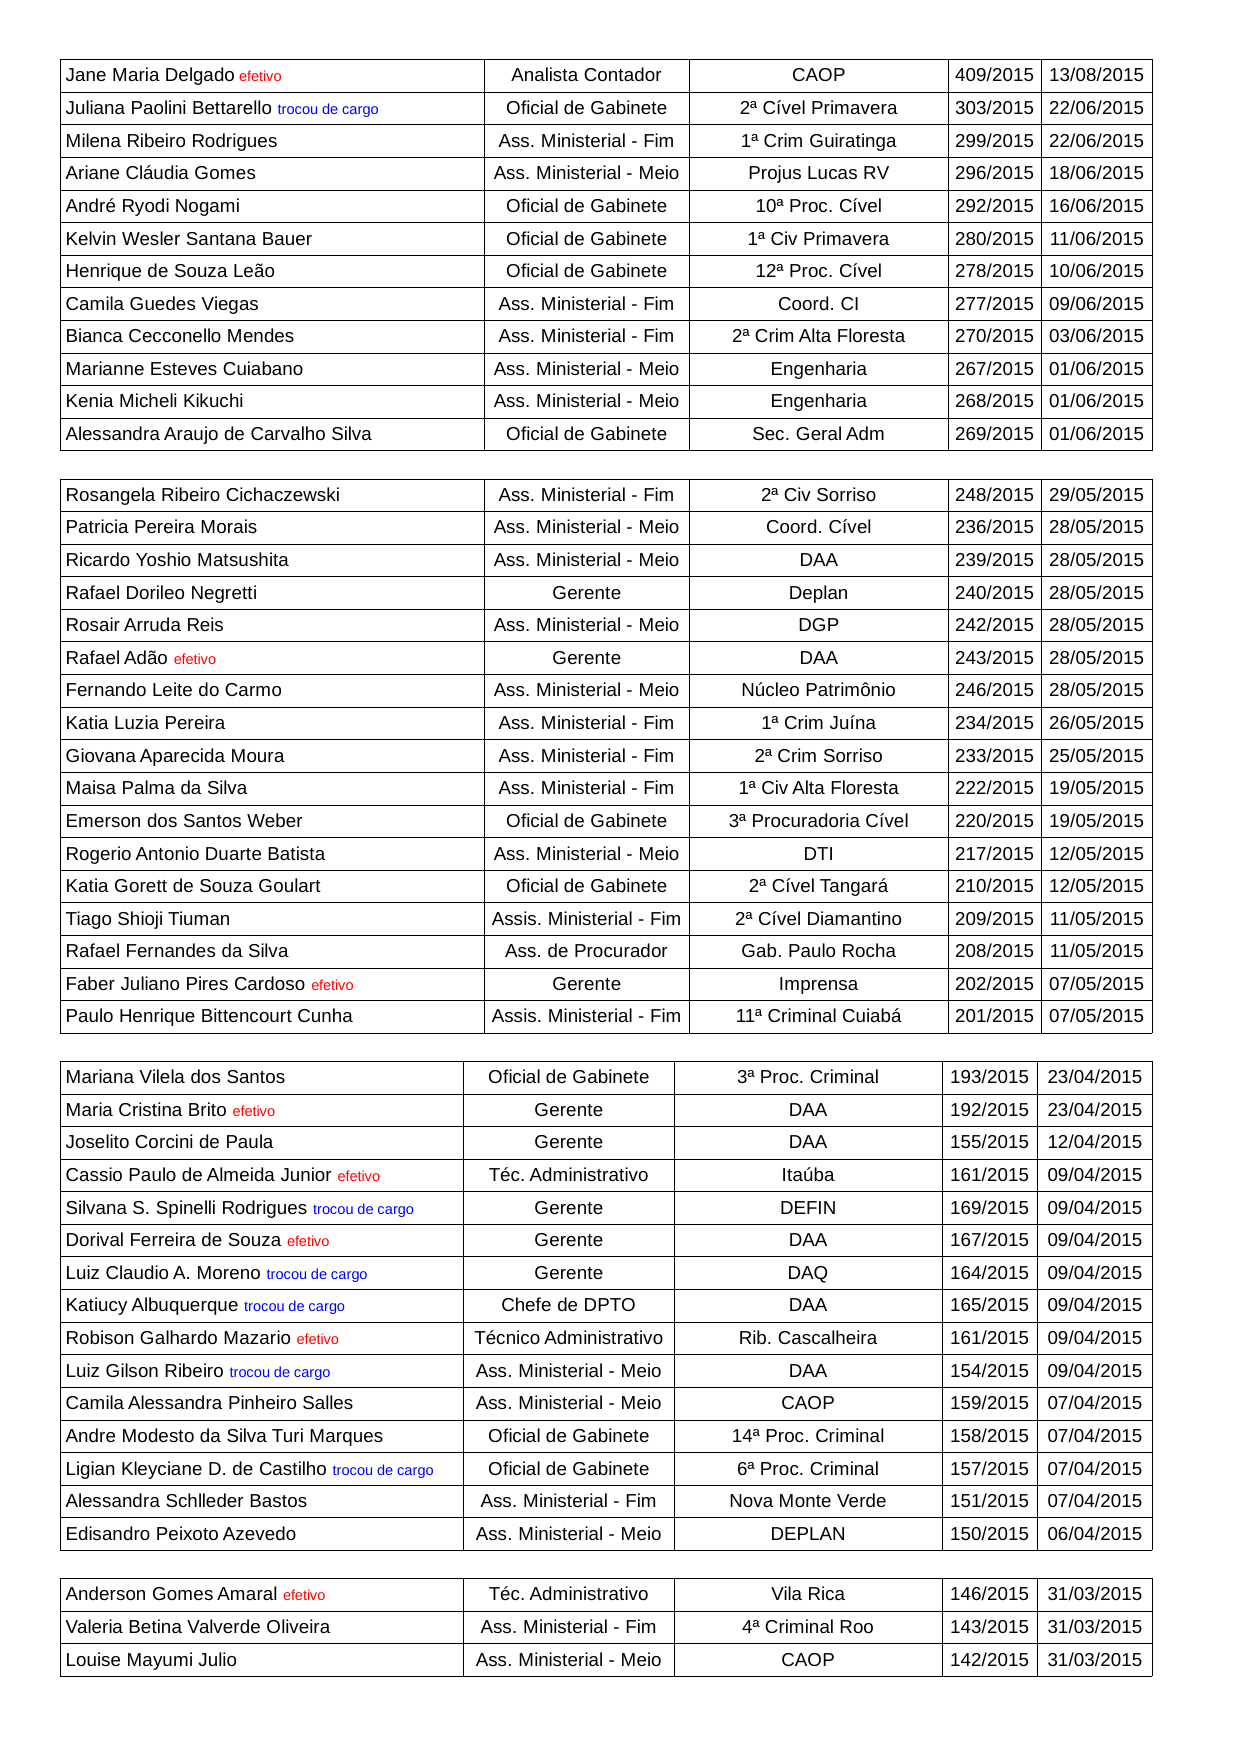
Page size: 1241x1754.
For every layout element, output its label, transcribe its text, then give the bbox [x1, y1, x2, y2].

table_cell 243/2015 [949, 642, 1041, 674]
table_cell 28/05/2015 [1042, 610, 1152, 641]
table_cell 268/2015 [949, 386, 1041, 418]
table_cell Maisa Palma da Silva [61, 773, 484, 804]
table_cell DAA [675, 1127, 942, 1159]
table_cell DAA [675, 1225, 942, 1256]
table_cell 12/05/2015 [1042, 838, 1152, 870]
table_header 2ª Civ Sorriso [690, 480, 948, 511]
table_cell Joselito Corcini de Paula [61, 1127, 463, 1159]
table_cell 09/04/2015 [1038, 1192, 1152, 1224]
table_header Vila Rica [675, 1579, 942, 1611]
table_cell 09/04/2015 [1038, 1355, 1152, 1387]
table_cell 10ª Proc. Cível [690, 191, 948, 222]
table_cell 09/04/2015 [1038, 1257, 1152, 1289]
table_cell 07/04/2015 [1038, 1486, 1152, 1517]
table_cell Ass. Ministerial - Meio [464, 1644, 674, 1676]
table_cell DAA [690, 545, 948, 576]
table_cell 233/2015 [949, 740, 1041, 772]
table_cell 192/2015 [943, 1095, 1037, 1126]
table_header 146/2015 [943, 1579, 1037, 1611]
table_header 13/08/2015 [1042, 60, 1152, 92]
table_cell Alessandra Schlleder Bastos [61, 1486, 463, 1517]
table_cell DAA [675, 1355, 942, 1387]
table_cell Ass. Ministerial - Fim [485, 125, 689, 157]
table_header 248/2015 [949, 480, 1041, 511]
table_cell Patricia Pereira Morais [61, 512, 484, 544]
table_cell Gerente [464, 1192, 674, 1224]
table_cell 169/2015 [943, 1192, 1037, 1224]
table_cell 236/2015 [949, 512, 1041, 544]
table_cell 242/2015 [949, 610, 1041, 641]
table_cell 10/06/2015 [1042, 256, 1152, 287]
table_header Mariana Vilela dos Santos [61, 1062, 463, 1093]
table_cell 240/2015 [949, 577, 1041, 609]
table_cell Luiz Gilson Ribeiro trocou de cargo [61, 1355, 463, 1387]
table_cell Oficial de Gabinete [485, 256, 689, 287]
table_cell 3ª Procuradoria Cível [690, 806, 948, 837]
table_cell 161/2015 [943, 1323, 1037, 1354]
table_cell 159/2015 [943, 1388, 1037, 1419]
table_cell Ass. Ministerial - Meio [485, 158, 689, 189]
table_header 3ª Proc. Criminal [675, 1062, 942, 1093]
table_cell Sec. Geral Adm [690, 419, 948, 450]
table_cell 28/05/2015 [1042, 642, 1152, 674]
table_cell 16/06/2015 [1042, 191, 1152, 222]
table_cell Louise Mayumi Julio [61, 1644, 463, 1676]
table_cell 167/2015 [943, 1225, 1037, 1256]
table_cell 12/04/2015 [1038, 1127, 1152, 1159]
table_cell Itaúba [675, 1160, 942, 1191]
table_cell Oficial de Gabinete [485, 419, 689, 450]
table_cell 01/06/2015 [1042, 354, 1152, 385]
table_cell Coord. Cível [690, 512, 948, 544]
table_cell Ass. Ministerial - Meio [485, 545, 689, 576]
table_cell 267/2015 [949, 354, 1041, 385]
table_cell Oficial de Gabinete [485, 223, 689, 255]
table_cell 209/2015 [949, 903, 1041, 935]
table_cell 11/05/2015 [1042, 936, 1152, 967]
table_cell Gerente [464, 1127, 674, 1159]
table_cell Bianca Cecconello Mendes [61, 321, 484, 352]
table_cell DAA [675, 1095, 942, 1126]
table_cell DAQ [675, 1257, 942, 1289]
table_cell 12/05/2015 [1042, 871, 1152, 902]
table_cell 19/05/2015 [1042, 773, 1152, 804]
table_cell Assis. Ministerial - Fim [485, 903, 689, 935]
table_cell Nova Monte Verde [675, 1486, 942, 1517]
table_cell Ass. Ministerial - Meio [485, 512, 689, 544]
table_cell Tiago Shioji Tiuman [61, 903, 484, 935]
table_cell Núcleo Patrimônio [690, 675, 948, 707]
table_cell DEPLAN [675, 1518, 942, 1550]
table_header Anderson Gomes Amaral efetivo [61, 1579, 463, 1611]
table_cell 155/2015 [943, 1127, 1037, 1159]
table_cell DTI [690, 838, 948, 870]
table_cell Andre Modesto da Silva Turi Marques [61, 1421, 463, 1452]
table_cell 22/06/2015 [1042, 125, 1152, 157]
table_cell 157/2015 [943, 1453, 1037, 1485]
table_cell Gerente [464, 1095, 674, 1126]
table_cell Assis. Ministerial - Fim [485, 1001, 689, 1033]
table_cell 11/06/2015 [1042, 223, 1152, 255]
table_cell Oficial de Gabinete [464, 1421, 674, 1452]
table_cell Ass. Ministerial - Fim [485, 288, 689, 320]
table_cell Faber Juliano Pires Cardoso efetivo [61, 969, 484, 1000]
table_header 23/04/2015 [1038, 1062, 1152, 1093]
table_cell 158/2015 [943, 1421, 1037, 1452]
table_cell Marianne Esteves Cuiabano [61, 354, 484, 385]
table_cell Henrique de Souza Leão [61, 256, 484, 287]
table_cell 2ª Cível Primavera [690, 93, 948, 124]
table_cell 210/2015 [949, 871, 1041, 902]
table_cell Ass. de Procurador [485, 936, 689, 967]
table_cell Téc. Administrativo [464, 1160, 674, 1191]
table_cell Engenharia [690, 354, 948, 385]
table_cell Ligian Kleyciane D. de Castilho trocou de cargo [61, 1453, 463, 1485]
table_header Oficial de Gabinete [464, 1062, 674, 1093]
table_cell Katiucy Albuquerque trocou de cargo [61, 1290, 463, 1322]
table_cell Rafael Dorileo Negretti [61, 577, 484, 609]
table_cell Ass. Ministerial - Meio [464, 1518, 674, 1550]
table_cell 25/05/2015 [1042, 740, 1152, 772]
table_cell Juliana Paolini Bettarello trocou de cargo [61, 93, 484, 124]
table_cell 09/04/2015 [1038, 1290, 1152, 1322]
table_cell 18/06/2015 [1042, 158, 1152, 189]
table_cell 164/2015 [943, 1257, 1037, 1289]
table_cell Engenharia [690, 386, 948, 418]
table_header Ass. Ministerial - Fim [485, 480, 689, 511]
table_cell 12ª Proc. Cível [690, 256, 948, 287]
table_cell 270/2015 [949, 321, 1041, 352]
table_cell 4ª Criminal Roo [675, 1612, 942, 1643]
table_cell Ass. Ministerial - Meio [464, 1355, 674, 1387]
table_cell Cassio Paulo de Almeida Junior efetivo [61, 1160, 463, 1191]
table_cell 09/06/2015 [1042, 288, 1152, 320]
table_cell 28/05/2015 [1042, 675, 1152, 707]
table_cell Gerente [464, 1225, 674, 1256]
table_cell Gab. Paulo Rocha [690, 936, 948, 967]
table_cell Rib. Cascalheira [675, 1323, 942, 1354]
table_cell 28/05/2015 [1042, 545, 1152, 576]
table_cell Oficial de Gabinete [485, 806, 689, 837]
table_cell Ass. Ministerial - Meio [485, 838, 689, 870]
table_header 409/2015 [949, 60, 1041, 92]
table_cell 1ª Civ Primavera [690, 223, 948, 255]
table_cell Katia Gorett de Souza Goulart [61, 871, 484, 902]
table_cell 19/05/2015 [1042, 806, 1152, 837]
table_cell Ass. Ministerial - Meio [485, 386, 689, 418]
table_cell 202/2015 [949, 969, 1041, 1000]
table_cell 07/05/2015 [1042, 969, 1152, 1000]
table_cell 09/04/2015 [1038, 1323, 1152, 1354]
table_cell DAA [690, 642, 948, 674]
table_cell Camila Alessandra Pinheiro Salles [61, 1388, 463, 1419]
table_cell Rogerio Antonio Duarte Batista [61, 838, 484, 870]
table_cell Ass. Ministerial - Fim [464, 1612, 674, 1643]
table_cell 07/04/2015 [1038, 1388, 1152, 1419]
table_cell 09/04/2015 [1038, 1160, 1152, 1191]
table_cell 161/2015 [943, 1160, 1037, 1191]
table_cell Ass. Ministerial - Fim [464, 1486, 674, 1517]
table_cell 31/03/2015 [1038, 1644, 1152, 1676]
table_cell 07/05/2015 [1042, 1001, 1152, 1033]
table_cell 269/2015 [949, 419, 1041, 450]
table_cell Gerente [485, 642, 689, 674]
table_header CAOP [690, 60, 948, 92]
table_header Téc. Administrativo [464, 1579, 674, 1611]
table_cell Emerson dos Santos Weber [61, 806, 484, 837]
table_cell Katia Luzia Pereira [61, 708, 484, 739]
table_cell 217/2015 [949, 838, 1041, 870]
table_header 193/2015 [943, 1062, 1037, 1093]
table_cell 2ª Cível Tangará [690, 871, 948, 902]
table_cell Ass. Ministerial - Fim [485, 773, 689, 804]
table_cell Oficial de Gabinete [485, 871, 689, 902]
table_cell 208/2015 [949, 936, 1041, 967]
table_cell 28/05/2015 [1042, 577, 1152, 609]
table_cell Oficial de Gabinete [485, 93, 689, 124]
table_cell Rafael Adão efetivo [61, 642, 484, 674]
table_cell Edisandro Peixoto Azevedo [61, 1518, 463, 1550]
table_cell Projus Lucas RV [690, 158, 948, 189]
table_cell DEFIN [675, 1192, 942, 1224]
table_cell Ass. Ministerial - Fim [485, 708, 689, 739]
table_header 31/03/2015 [1038, 1579, 1152, 1611]
table_cell 280/2015 [949, 223, 1041, 255]
table_cell CAOP [675, 1644, 942, 1676]
table_cell 201/2015 [949, 1001, 1041, 1033]
table_cell 2ª Crim Sorriso [690, 740, 948, 772]
table_cell Gerente [485, 969, 689, 1000]
table_cell Ass. Ministerial - Meio [485, 610, 689, 641]
table_cell Camila Guedes Viegas [61, 288, 484, 320]
table_cell 299/2015 [949, 125, 1041, 157]
table_cell Imprensa [690, 969, 948, 1000]
table_cell 06/04/2015 [1038, 1518, 1152, 1550]
table_cell Chefe de DPTO [464, 1290, 674, 1322]
table_cell 292/2015 [949, 191, 1041, 222]
table_cell Dorival Ferreira de Souza efetivo [61, 1225, 463, 1256]
table_cell 154/2015 [943, 1355, 1037, 1387]
table_cell 222/2015 [949, 773, 1041, 804]
table_cell Maria Cristina Brito efetivo [61, 1095, 463, 1126]
table_cell 14ª Proc. Criminal [675, 1421, 942, 1452]
table_cell 07/04/2015 [1038, 1421, 1152, 1452]
table_cell 31/03/2015 [1038, 1612, 1152, 1643]
table_cell Oficial de Gabinete [464, 1453, 674, 1485]
table_cell DAA [675, 1290, 942, 1322]
table_cell Silvana S. Spinelli Rodrigues trocou de cargo [61, 1192, 463, 1224]
table_cell 6ª Proc. Criminal [675, 1453, 942, 1485]
table_cell Técnico Administrativo [464, 1323, 674, 1354]
table_cell 1ª Crim Guiratinga [690, 125, 948, 157]
table_cell Rosair Arruda Reis [61, 610, 484, 641]
table_cell Alessandra Araujo de Carvalho Silva [61, 419, 484, 450]
table_cell Kenia Micheli Kikuchi [61, 386, 484, 418]
table_cell 150/2015 [943, 1518, 1037, 1550]
table_cell Kelvin Wesler Santana Bauer [61, 223, 484, 255]
table_cell 220/2015 [949, 806, 1041, 837]
table_header Rosangela Ribeiro Cichaczewski [61, 480, 484, 511]
table_cell 165/2015 [943, 1290, 1037, 1322]
table_cell Coord. CI [690, 288, 948, 320]
table_cell 11ª Criminal Cuiabá [690, 1001, 948, 1033]
table_cell 246/2015 [949, 675, 1041, 707]
table_cell Ass. Ministerial - Meio [464, 1388, 674, 1419]
table_cell 07/04/2015 [1038, 1453, 1152, 1485]
table_cell 277/2015 [949, 288, 1041, 320]
table_cell 28/05/2015 [1042, 512, 1152, 544]
table_cell Ricardo Yoshio Matsushita [61, 545, 484, 576]
table_cell André Ryodi Nogami [61, 191, 484, 222]
table_cell 151/2015 [943, 1486, 1037, 1517]
table_cell 22/06/2015 [1042, 93, 1152, 124]
table_header 29/05/2015 [1042, 480, 1152, 511]
table_cell 2ª Crim Alta Floresta [690, 321, 948, 352]
table_cell Giovana Aparecida Moura [61, 740, 484, 772]
table_cell 26/05/2015 [1042, 708, 1152, 739]
table_cell 296/2015 [949, 158, 1041, 189]
table_cell Paulo Henrique Bittencourt Cunha [61, 1001, 484, 1033]
table_cell 03/06/2015 [1042, 321, 1152, 352]
table_cell DGP [690, 610, 948, 641]
table_cell 11/05/2015 [1042, 903, 1152, 935]
table_cell 278/2015 [949, 256, 1041, 287]
table_cell 01/06/2015 [1042, 386, 1152, 418]
table_cell 142/2015 [943, 1644, 1037, 1676]
table_cell Oficial de Gabinete [485, 191, 689, 222]
table_cell Ass. Ministerial - Meio [485, 354, 689, 385]
table_cell Rafael Fernandes da Silva [61, 936, 484, 967]
table_cell Gerente [485, 577, 689, 609]
table_header Jane Maria Delgado efetivo [61, 60, 484, 92]
table_cell 143/2015 [943, 1612, 1037, 1643]
table_cell 01/06/2015 [1042, 419, 1152, 450]
table_cell 1ª Civ Alta Floresta [690, 773, 948, 804]
table_cell Milena Ribeiro Rodrigues [61, 125, 484, 157]
table_cell 09/04/2015 [1038, 1225, 1152, 1256]
table_cell Ass. Ministerial - Fim [485, 321, 689, 352]
table_cell 2ª Cível Diamantino [690, 903, 948, 935]
table_cell 239/2015 [949, 545, 1041, 576]
table_cell Deplan [690, 577, 948, 609]
table_cell Valeria Betina Valverde Oliveira [61, 1612, 463, 1643]
table_cell Robison Galhardo Mazario efetivo [61, 1323, 463, 1354]
table_cell 303/2015 [949, 93, 1041, 124]
table_cell Ariane Cláudia Gomes [61, 158, 484, 189]
table_cell Ass. Ministerial - Meio [485, 675, 689, 707]
table_cell CAOP [675, 1388, 942, 1419]
table_cell Luiz Claudio A. Moreno trocou de cargo [61, 1257, 463, 1289]
table_header Analista Contador [485, 60, 689, 92]
table_cell Ass. Ministerial - Fim [485, 740, 689, 772]
table_cell Gerente [464, 1257, 674, 1289]
table_cell Fernando Leite do Carmo [61, 675, 484, 707]
table_cell 234/2015 [949, 708, 1041, 739]
table_cell 23/04/2015 [1038, 1095, 1152, 1126]
table_cell 1ª Crim Juína [690, 708, 948, 739]
